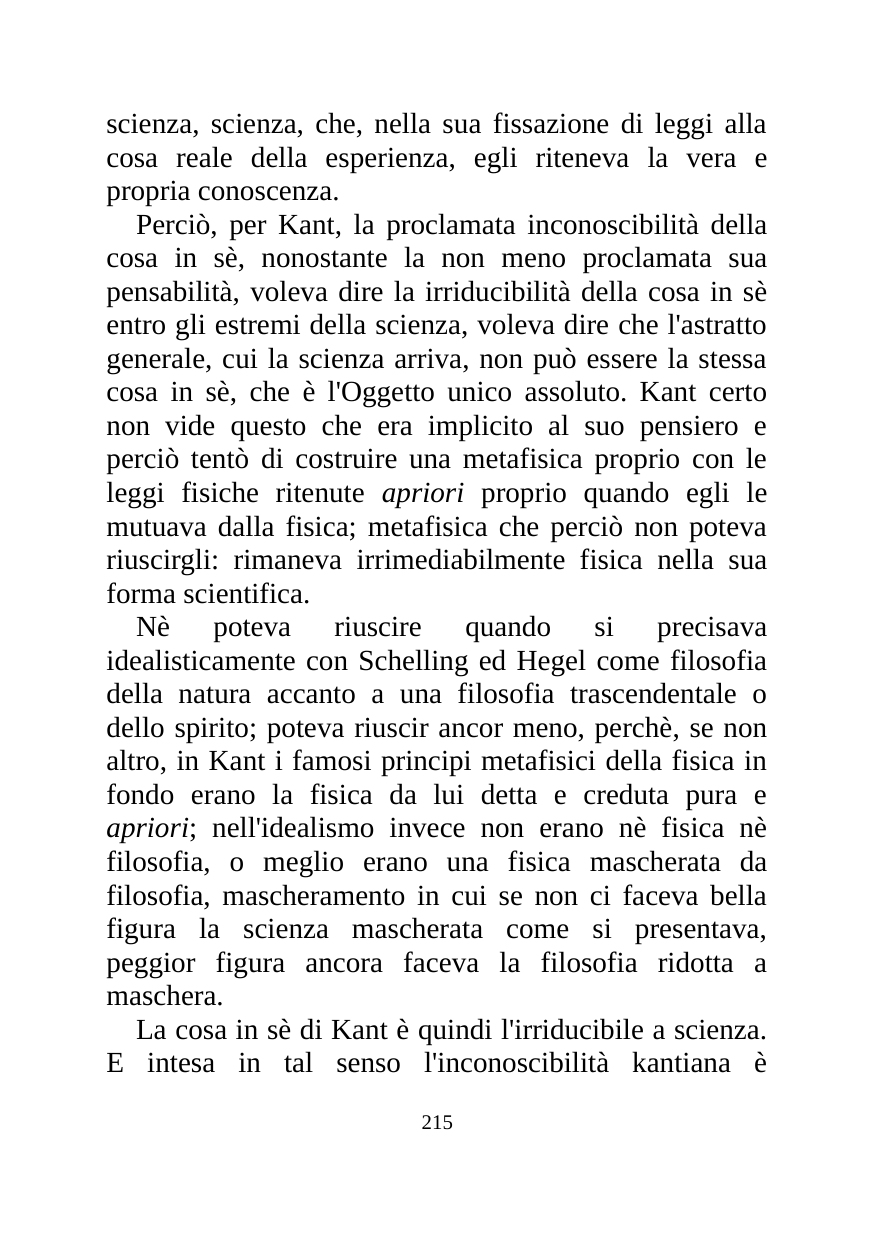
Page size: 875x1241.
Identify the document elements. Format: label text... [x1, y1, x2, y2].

text Nè poteva riuscire quando si precisava idealisticamente con Schelling ed Hegel come filosofia della natura accanto a una filosofia trascendentale o dello spirito; poteva riuscir ancor meno, perchè, se non altro, in Kant i famosi principi metafisici della fisica in fondo erano la fisica da lui detta e creduta pura e apriori; nell'idealismo invece non erano nè fisica nè filosofia, o meglio erano una fisica mascherata da filosofia, mascheramento in cui se non ci faceva bella figura la scienza mascherata come si presentava, peggior figura ancora faceva la filosofia ridotta a maschera. [106, 609, 768, 1012]
text La cosa in sè di Kant è quindi l'irriducibile a scienza. E intesa in tal senso l'inconoscibilità kantiana è [106, 1012, 768, 1079]
text Perciò, per Kant, la proclamata inconoscibilità della cosa in sè, nonostante la non meno proclamata sua pensabilità, voleva dire la irriducibilità della cosa in sè entro gli estremi della scienza, voleva dire che l'astratto generale, cui la scienza arriva, non può essere la stessa cosa in sè, che è l'Oggetto unico assoluto. Kant certo non vide questo che era implicito al suo pensiero e perciò tentò di costruire una metafisica proprio con le leggi fisiche ritenute apriori proprio quando egli le mutuava dalla fisica; metafisica che perciò non poteva riuscirgli: rimaneva irrimediabilmente fisica nella sua forma scientifica. [106, 207, 768, 609]
text scienza, scienza, che, nella sua fissazione di leggi alla cosa reale della esperienza, egli riteneva la vera e propria conoscenza. [106, 106, 768, 207]
